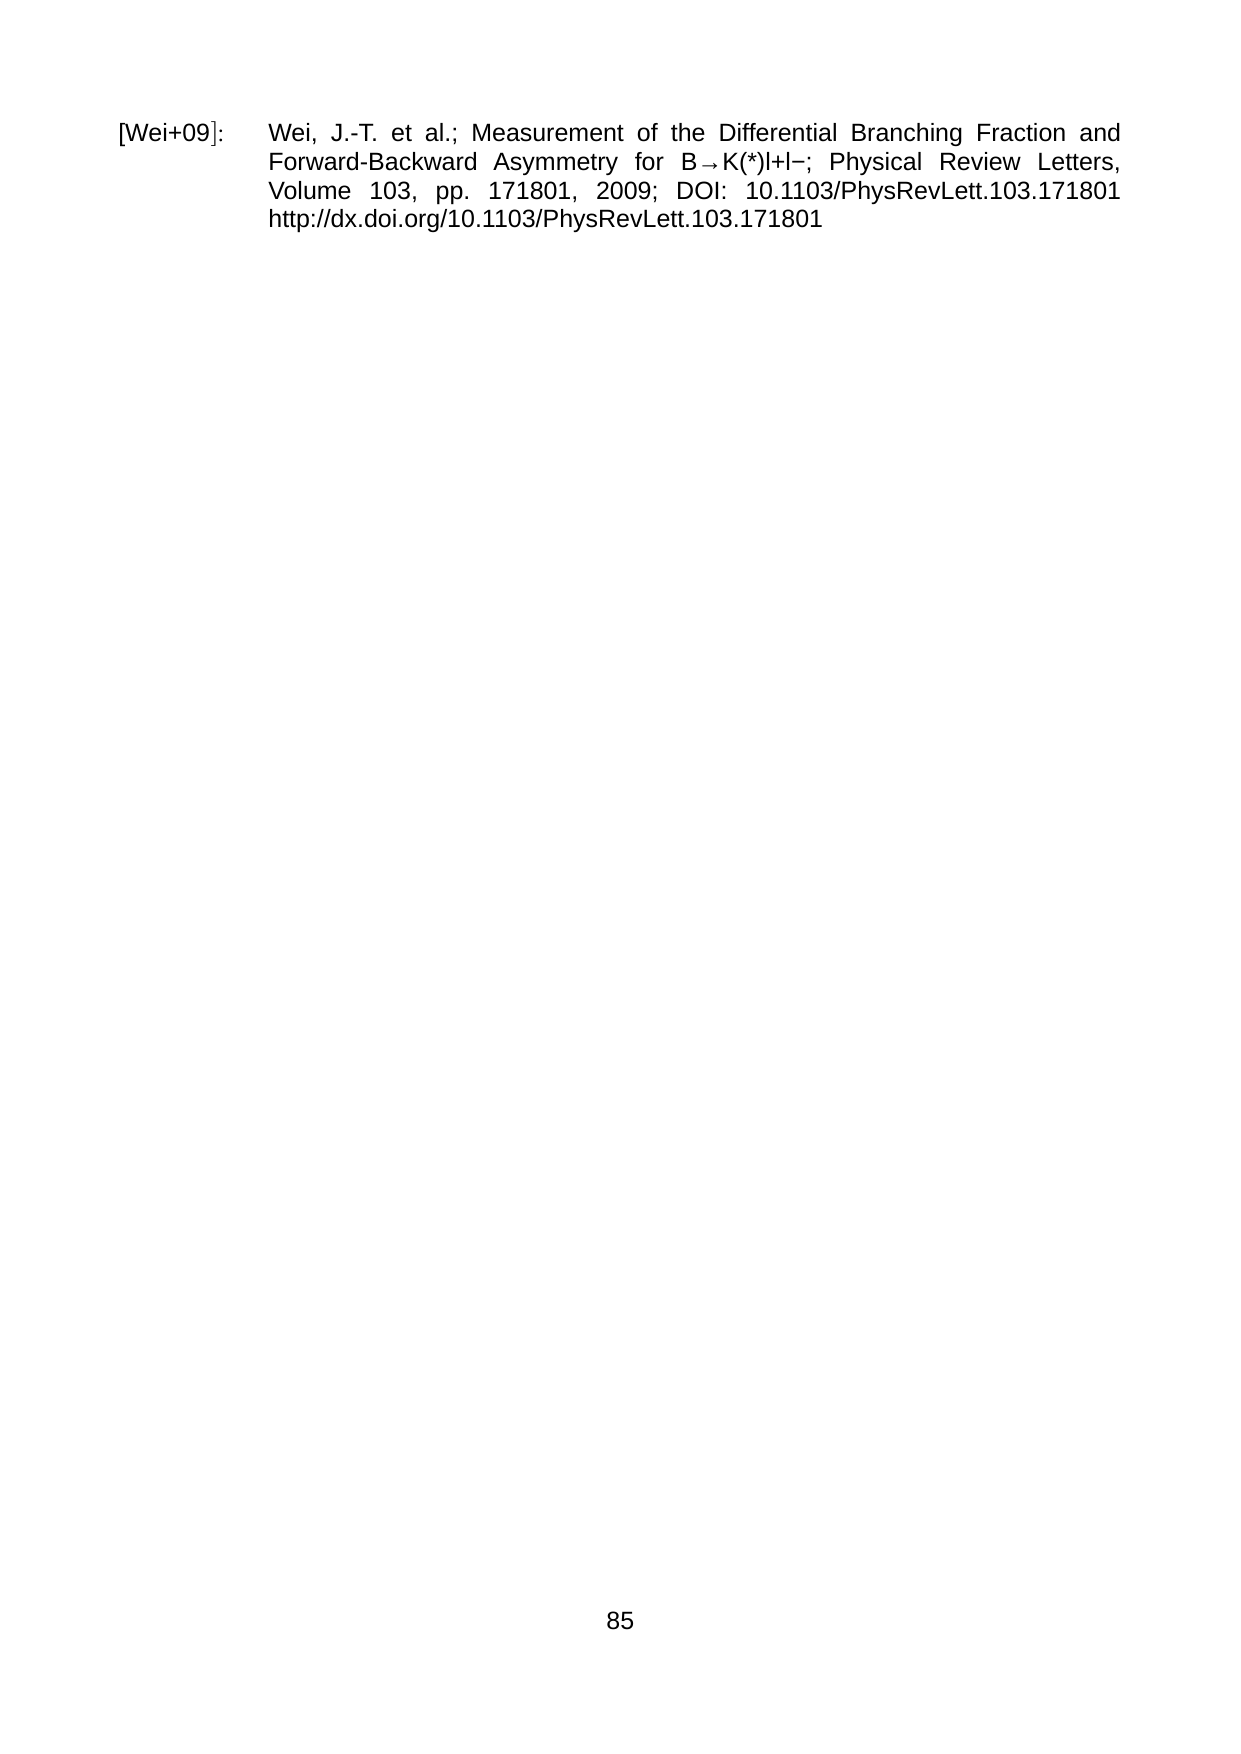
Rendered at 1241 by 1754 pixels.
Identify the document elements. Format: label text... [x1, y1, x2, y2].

text [Wei+09]: Wei, J.-T. et al.; Measurement of the Differential Branching Fraction and Forward-Backward Asymmetry for B→K(*)l+l−; Physical Review Letters, Volume 103, pp. 171801, 2009; DOI: 10.1103/PhysRevLett.103.171801 http://dx.doi.org/10.1103/PhysRevLett.103.171801 [118, 118, 1122, 233]
